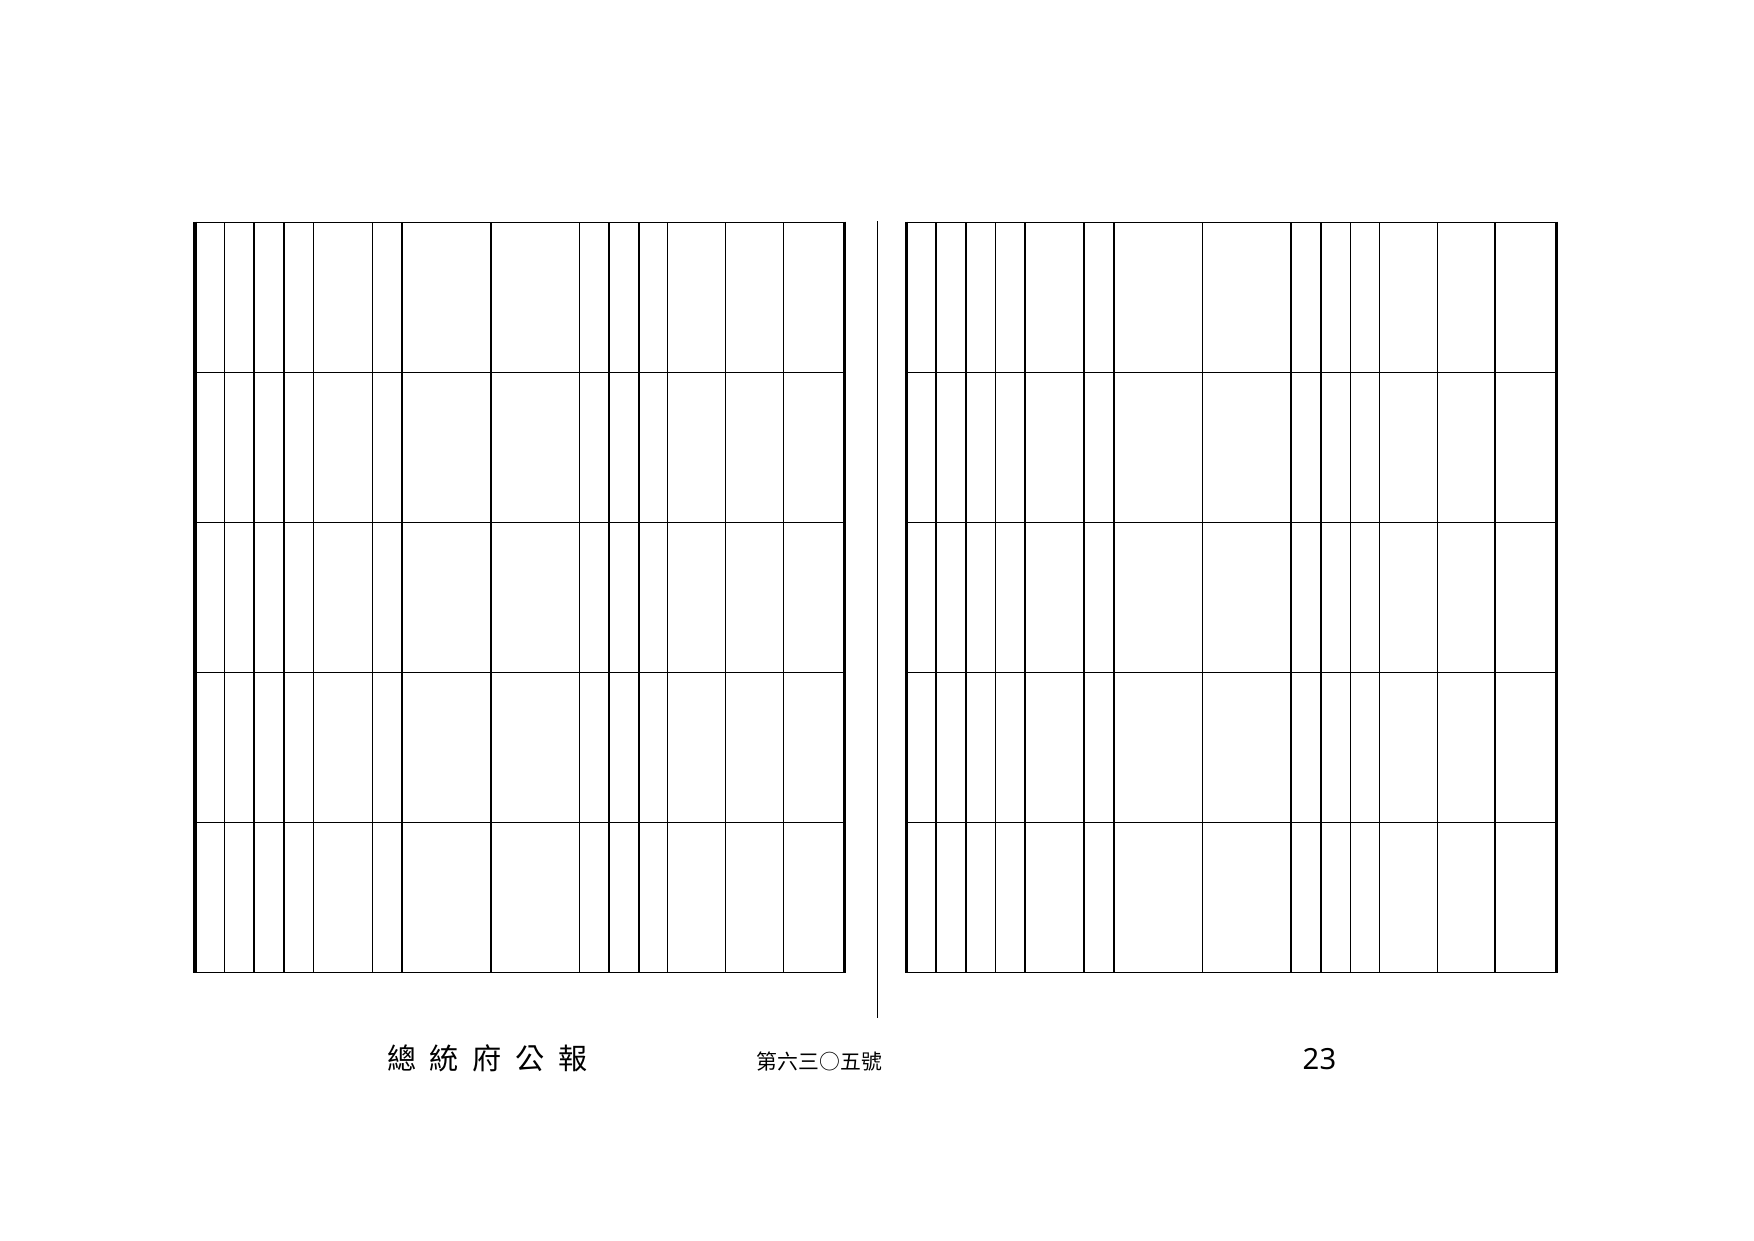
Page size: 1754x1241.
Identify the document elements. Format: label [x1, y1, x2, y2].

table_cell [640, 523, 667, 672]
table_cell [1115, 373, 1143, 522]
table_cell [1496, 523, 1524, 672]
table_cell [640, 373, 667, 522]
table_cell [1380, 523, 1408, 672]
table_cell [726, 373, 754, 522]
table_cell [755, 673, 783, 822]
table_cell [610, 823, 638, 972]
table_cell [726, 673, 754, 822]
table_cell [285, 373, 313, 522]
table_cell [1466, 523, 1494, 672]
table_cell [255, 373, 283, 522]
table_cell [908, 523, 935, 672]
table_cell [343, 523, 372, 672]
table_cell [1292, 223, 1320, 372]
table_cell [1232, 523, 1262, 672]
table_cell [461, 823, 490, 972]
table_cell [314, 223, 343, 372]
table_cell [1173, 823, 1202, 972]
table_cell [784, 373, 812, 522]
table_cell [314, 823, 343, 972]
table_cell [1322, 823, 1350, 972]
table_cell [492, 523, 520, 672]
table_cell [1496, 823, 1524, 972]
table_cell [1351, 823, 1379, 972]
table_cell [1055, 373, 1083, 522]
table_cell [996, 223, 1024, 372]
table_cell [1466, 673, 1494, 822]
table_cell [373, 823, 401, 972]
table_cell [343, 373, 372, 522]
table_cell [314, 523, 343, 672]
table_cell [697, 373, 725, 522]
table_cell [1408, 523, 1437, 672]
table_cell [813, 373, 843, 522]
table_cell [285, 823, 313, 972]
table_cell [640, 673, 667, 822]
table_cell [255, 223, 283, 372]
table_cell [1322, 523, 1350, 672]
table_cell [1408, 373, 1437, 522]
table_cell [255, 673, 283, 822]
table_cell [403, 823, 432, 972]
table_cell [520, 823, 550, 972]
table_cell [1085, 673, 1113, 822]
table_cell [1496, 223, 1524, 372]
table_cell [1262, 373, 1290, 522]
table_cell [520, 223, 550, 372]
table_cell [908, 823, 935, 972]
table_cell [461, 373, 490, 522]
table_cell [1438, 673, 1466, 822]
table_cell [520, 673, 550, 822]
table_cell [461, 523, 490, 672]
table_cell [550, 223, 579, 372]
table_cell [1026, 523, 1054, 672]
table_cell [1524, 223, 1555, 372]
table_cell [1203, 373, 1232, 522]
table_cell [813, 823, 843, 972]
table_cell [640, 823, 667, 972]
table_cell [726, 223, 754, 372]
table_cell [1466, 823, 1494, 972]
table_cell [285, 223, 313, 372]
table_cell [1380, 823, 1408, 972]
table_cell [668, 523, 697, 672]
table_cell [1408, 823, 1437, 972]
table_cell [996, 673, 1024, 822]
table_cell [1203, 673, 1232, 822]
table_cell [784, 223, 812, 372]
table_cell [1524, 523, 1555, 672]
table_cell [784, 823, 812, 972]
table_cell [403, 373, 432, 522]
table_cell [937, 373, 965, 522]
table_cell [668, 223, 697, 372]
table_cell [255, 823, 283, 972]
table_cell [1203, 223, 1232, 372]
table_cell [432, 373, 461, 522]
table_cell [1085, 373, 1113, 522]
table_cell [343, 823, 372, 972]
table_cell [225, 823, 253, 972]
table_cell [225, 223, 253, 372]
table_cell [1408, 673, 1437, 822]
table_cell [967, 223, 995, 372]
table_cell [1262, 673, 1290, 822]
table_cell [1203, 523, 1232, 672]
table_cell [520, 373, 550, 522]
table_cell [373, 373, 401, 522]
table_cell [1232, 823, 1262, 972]
table_cell [197, 523, 224, 672]
table_cell [755, 523, 783, 672]
table_cell [967, 673, 995, 822]
table_cell [937, 223, 965, 372]
table_cell [1173, 373, 1202, 522]
table_cell [1085, 523, 1113, 672]
table_cell [937, 523, 965, 672]
table_cell [432, 823, 461, 972]
table_cell [1351, 673, 1379, 822]
table_cell [1232, 373, 1262, 522]
table_cell [1292, 673, 1320, 822]
table_cell [1466, 223, 1494, 372]
table_cell [1143, 673, 1173, 822]
table_cell [726, 823, 754, 972]
table_cell [1292, 523, 1320, 672]
table_cell [550, 373, 579, 522]
table_cell [908, 673, 935, 822]
table_cell [225, 523, 253, 672]
table_cell [668, 673, 697, 822]
table_cell [550, 823, 579, 972]
table_cell [1085, 223, 1113, 372]
table_cell [967, 523, 995, 672]
table_cell [996, 523, 1024, 672]
table_cell [1143, 373, 1173, 522]
table_cell [197, 823, 224, 972]
table_cell [432, 223, 461, 372]
table_cell [197, 223, 224, 372]
table_cell [1143, 523, 1173, 672]
table_cell [1026, 373, 1054, 522]
table_cell [1055, 673, 1083, 822]
table_cell [1262, 523, 1290, 672]
table_cell [1232, 223, 1262, 372]
table_cell [1055, 223, 1083, 372]
table_cell [610, 673, 638, 822]
table_cell [967, 373, 995, 522]
table_cell [492, 823, 520, 972]
table_cell [580, 823, 608, 972]
table_cell [1496, 673, 1524, 822]
table_cell [610, 523, 638, 672]
table_cell [373, 223, 401, 372]
table_cell [343, 673, 372, 822]
table_cell [1143, 223, 1173, 372]
table_cell [1322, 373, 1350, 522]
table_cell [1026, 223, 1054, 372]
table_cell [1351, 523, 1379, 672]
table_cell [550, 673, 579, 822]
table_cell [225, 673, 253, 822]
table_cell [937, 823, 965, 972]
table_cell [668, 373, 697, 522]
table_cell [1115, 673, 1143, 822]
table_cell [1380, 373, 1408, 522]
table_cell [1524, 673, 1555, 822]
table_cell [1173, 223, 1202, 372]
table_cell [403, 523, 432, 672]
table_cell [1322, 673, 1350, 822]
table_cell [285, 673, 313, 822]
table_cell [908, 223, 935, 372]
table_cell [1262, 223, 1290, 372]
table_cell [813, 523, 843, 672]
table_cell [343, 223, 372, 372]
table_cell [1262, 823, 1290, 972]
table_cell [580, 223, 608, 372]
table_cell [784, 673, 812, 822]
table_cell [610, 373, 638, 522]
table_cell [492, 223, 520, 372]
table_cell [580, 373, 608, 522]
table_cell [1380, 223, 1408, 372]
table_cell [1026, 673, 1054, 822]
table_cell [1055, 523, 1083, 672]
table_cell [1115, 823, 1143, 972]
table_cell [461, 223, 490, 372]
table_cell [755, 223, 783, 372]
table_cell [755, 373, 783, 522]
table_cell [432, 523, 461, 672]
table_cell [373, 673, 401, 822]
table_cell [1232, 673, 1262, 822]
table_cell [1322, 223, 1350, 372]
table_cell [697, 823, 725, 972]
table_cell [432, 673, 461, 822]
table_cell [1466, 373, 1494, 522]
table_cell [285, 523, 313, 672]
table_cell [1173, 523, 1202, 672]
table_cell [1438, 523, 1466, 672]
table_cell [197, 673, 224, 822]
table_cell [1351, 373, 1379, 522]
table_cell [813, 673, 843, 822]
table_cell [1203, 823, 1232, 972]
table_cell [697, 223, 725, 372]
table_cell [1115, 223, 1143, 372]
table_cell [755, 823, 783, 972]
table_cell [1524, 823, 1555, 972]
table_cell [1143, 823, 1173, 972]
table_cell [492, 673, 520, 822]
table_cell [784, 523, 812, 672]
table_cell [550, 523, 579, 672]
table_cell [1438, 223, 1466, 372]
table_cell [580, 673, 608, 822]
table_cell [461, 673, 490, 822]
table_cell [1173, 673, 1202, 822]
table_cell [520, 523, 550, 672]
table_cell [1438, 823, 1466, 972]
table_cell [225, 373, 253, 522]
table_cell [1292, 823, 1320, 972]
table_cell [1408, 223, 1437, 372]
table_cell [908, 373, 935, 522]
table_cell [1524, 373, 1555, 522]
table_cell [697, 523, 725, 672]
table_cell [640, 223, 667, 372]
table_cell [373, 523, 401, 672]
table_cell [610, 223, 638, 372]
table_cell [403, 223, 432, 372]
table_cell [996, 823, 1024, 972]
table_cell [937, 673, 965, 822]
table_cell [1438, 373, 1466, 522]
table_cell [255, 523, 283, 672]
table_cell [403, 673, 432, 822]
table_cell [996, 373, 1024, 522]
table_cell [1115, 523, 1143, 672]
table_cell [580, 523, 608, 672]
table_cell [1026, 823, 1054, 972]
table_cell [197, 373, 224, 522]
table_cell [697, 673, 725, 822]
table_cell [492, 373, 520, 522]
table_cell [314, 673, 343, 822]
table_cell [967, 823, 995, 972]
table_cell [1055, 823, 1083, 972]
table_cell [668, 823, 697, 972]
table_cell [726, 523, 754, 672]
table_cell [314, 373, 343, 522]
table_cell [1351, 223, 1379, 372]
table_cell [1085, 823, 1113, 972]
table_cell [1292, 373, 1320, 522]
table_cell [1496, 373, 1524, 522]
table_cell [813, 223, 843, 372]
table_cell [1380, 673, 1408, 822]
